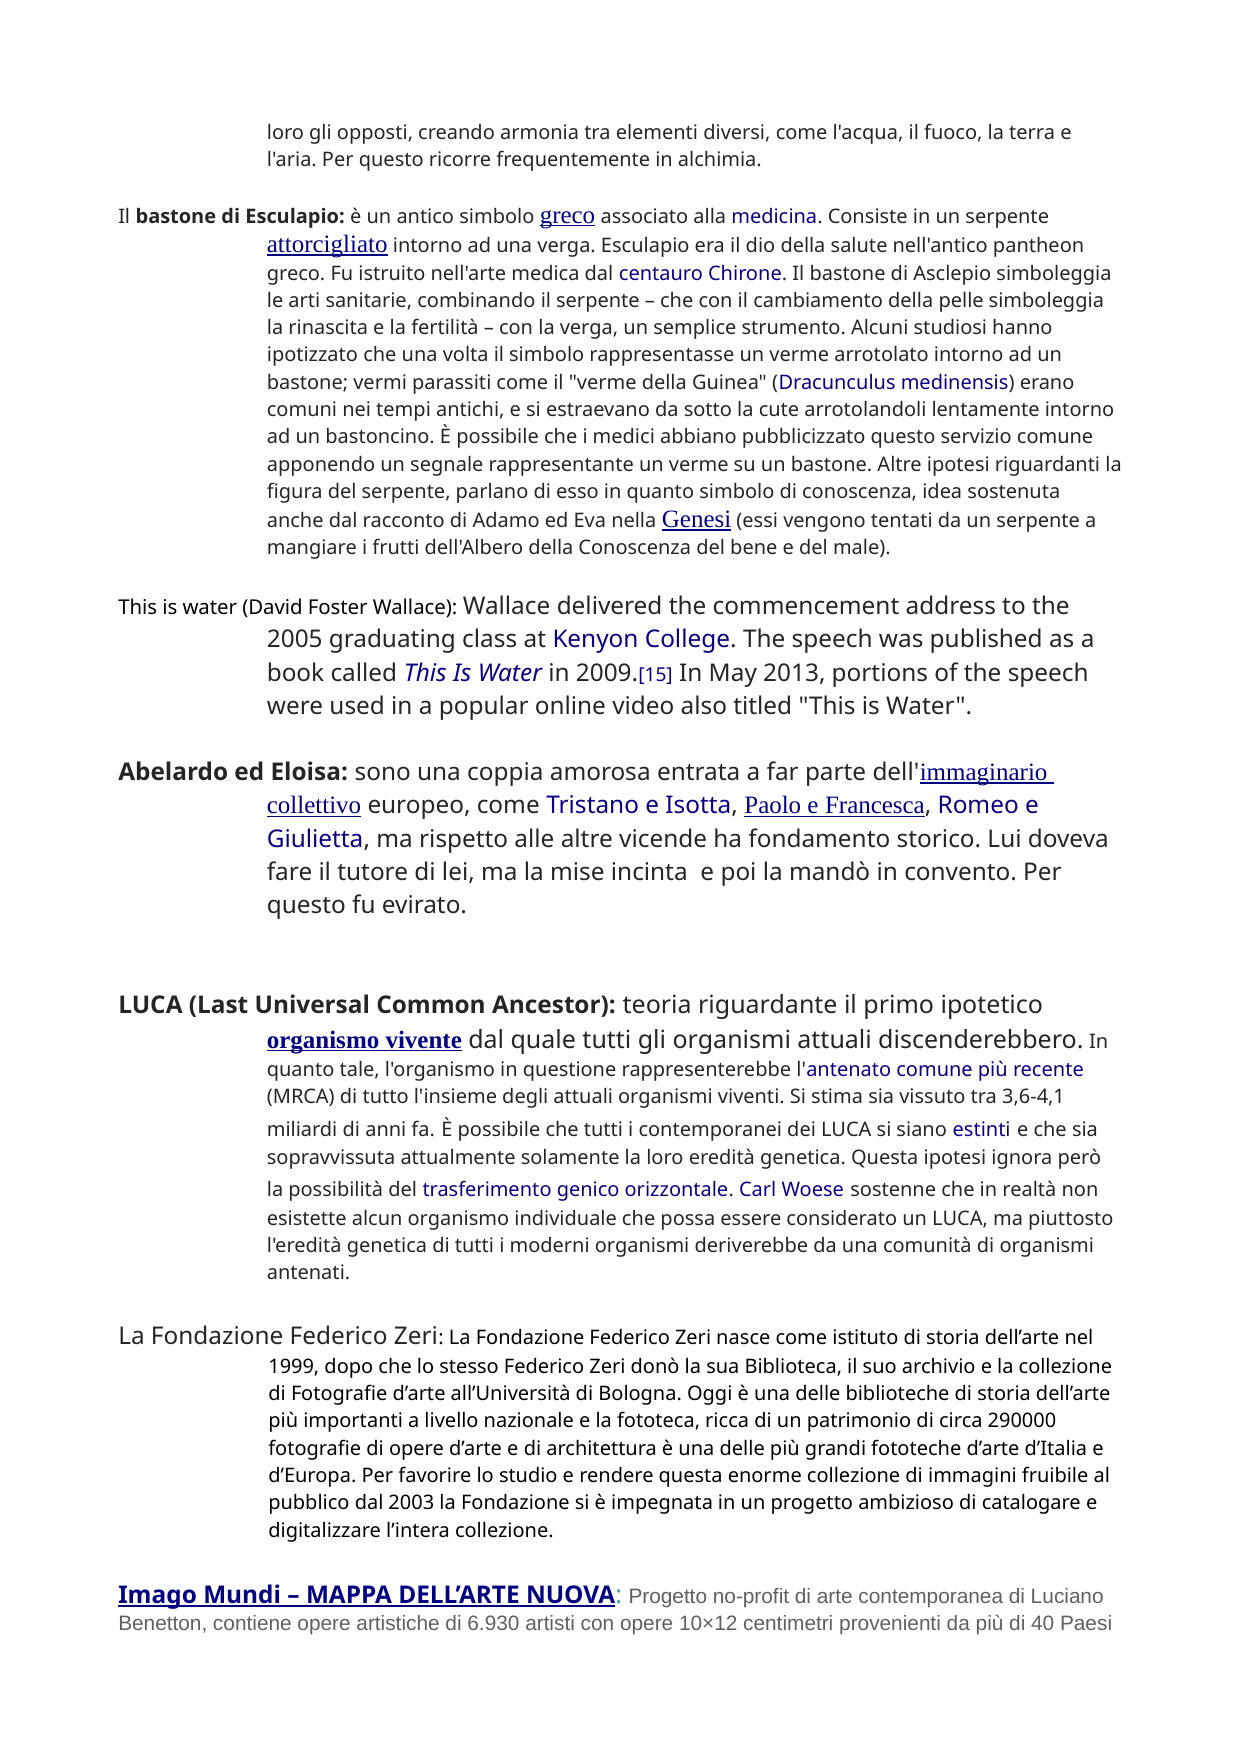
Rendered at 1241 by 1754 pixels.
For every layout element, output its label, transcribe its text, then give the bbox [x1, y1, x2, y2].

text Il bastone di Esculapio: è un antico simbolo greco associato alla medicina. Consiste in un serpente attorcigliato intorno ad una verga. Esculapio era il dio della salute nell'antico pantheon greco. Fu istruito nell'arte medica dal centauro Chirone. Il bastone di Asclepio simboleggia le arti sanitarie, combinando il serpente – che con il cambiamento della pelle simboleggia la rinascita e la fertilità – con la verga, un semplice strumento. Alcuni studiosi hanno ipotizzato che una volta il simbolo rappresentasse un verme arrotolato intorno ad un bastone; vermi parassiti come il "verme della Guinea" (Dracunculus medinensis) erano comuni nei tempi antichi, e si estraevano da sotto la cute arrotolandoli lentamente intorno ad un bastoncino. È possibile che i medici abbiano pubblicizzato questo servizio comune apponendo un segnale rappresentante un verme su un bastone. Altre ipotesi riguardanti la figura del serpente, parlano di esso in quanto simbolo di conoscenza, idea sostenuta anche dal racconto di Adamo ed Eva nella Genesi (essi vengono tentati da un serpente a mangiare i frutti dell'Albero della Conoscenza del bene e del male). [118, 200, 1122, 561]
text LUCA (Last Universal Common Ancestor): teoria riguardante il primo ipotetico organismo vivente dal quale tutti gli organismi attuali discenderebbero. In quanto tale, l'organismo in questione rappresenterebbe l'antenato comune più recente (MRCA) di tutto l'insieme degli attuali organismi viventi. Si stima sia vissuto tra 3,6-4,1 miliardi di anni fa. È possibile che tutti i contemporanei dei LUCA si siano estinti e che sia sopravvissuta attualmente solamente la loro eredità genetica. Questa ipotesi ignora però la possibilità del trasferimento genico orizzontale. Carl Woese sostenne che in realtà non esistette alcun organismo individuale che possa essere considerato un LUCA, ma piuttosto l'eredità genetica di tutti i moderni organismi deriverebbe da una comunità di organismi antenati. [118, 987, 1122, 1286]
text loro gli opposti, creando armonia tra elementi diversi, come l'acqua, il fuoco, la terra e l'aria. Per questo ricorre frequentemente in alchimia. [118, 118, 1122, 173]
text Abelardo ed Eloisa: sono una coppia amorosa entrata a far parte dell'immaginario collettivo europeo, come Tristano e Isotta, Paolo e Francesca, Romeo e Giulietta, ma rispetto alle altre vicende ha fondamento storico. Lui doveva fare il tutore di lei, ma la mise incinta e poi la mandò in convento. Per questo fu evirato. [118, 754, 1122, 921]
text Imago Mundi – MAPPA DELL’ARTE NUOVA: Progetto no-profit di arte contemporanea di Luciano Benetton, contiene opere artistiche di 6.930 artisti con opere 10×12 centimetri provenienti da più di 40 Paesi [118, 1576, 1122, 1634]
text La Fondazione Federico Zeri: La Fondazione Federico Zeri nasce come istituto di storia dell’arte nel 1999, dopo che lo stesso Federico Zeri donò la sua Biblioteca, il suo archivio e la collezione di Fotografie d’arte all’Università di Bologna. Oggi è una delle biblioteche di storia dell’arte più importanti a livello nazionale e la fototeca, ricca di un patrimonio di circa 290000 fotografie di opere d’arte e di architettura è una delle più grandi fototeche d’arte d’Italia e d’Europa. Per favorire lo studio e rendere questa enorme collezione di immagini fruibile al pubblico dal 2003 la Fondazione si è impegnata in un progetto ambizioso di catalogare e digitalizzare l’intera collezione. [118, 1319, 1122, 1543]
text This is water (David Foster Wallace): Wallace delivered the commencement address to the 2005 graduating class at Kenyon College. The speech was published as a book called This Is Water in 2009.[15] In May 2013, portions of the speech were used in a popular online video also titled "This is Water". [118, 588, 1122, 721]
